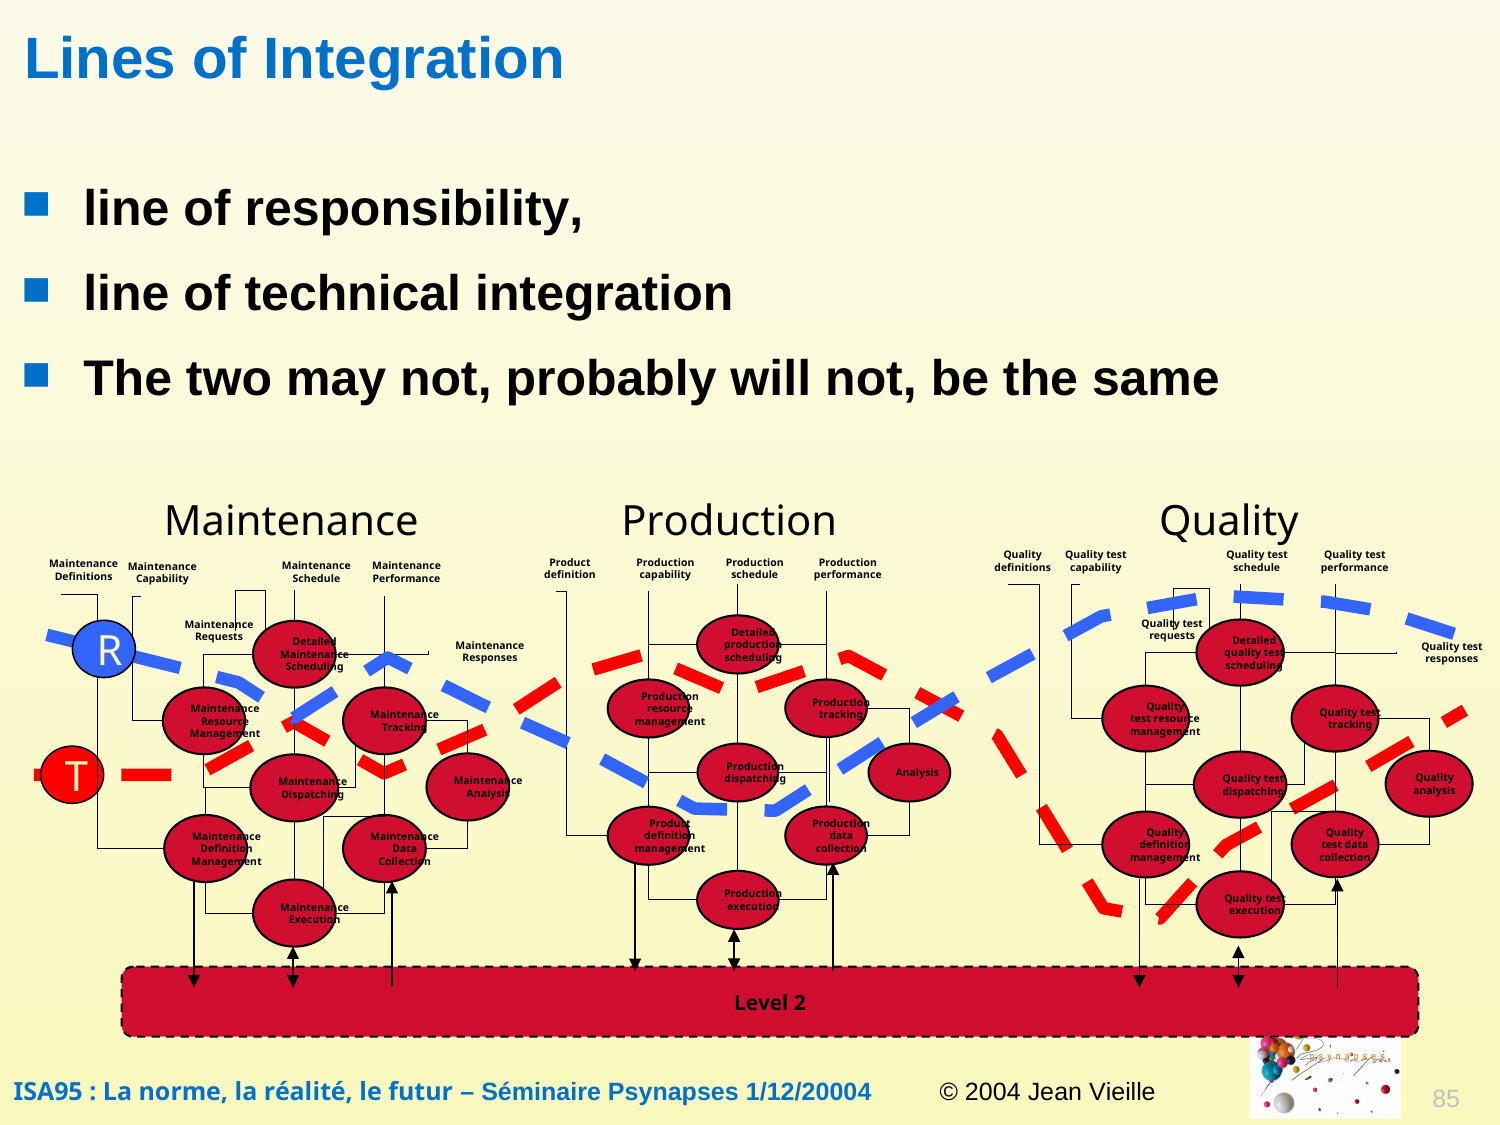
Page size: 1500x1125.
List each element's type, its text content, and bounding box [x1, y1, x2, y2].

text_box Product definition [517, 545, 595, 592]
text_box Maintenance Definitions [22, 545, 101, 595]
text_box Production schedule [699, 552, 777, 592]
text_box Quality test tracking [1291, 685, 1379, 752]
text_box Quality [1144, 486, 1314, 552]
text_box Maintenance Dispatching [250, 754, 339, 822]
text_box Production [606, 486, 853, 552]
text_box Quality definition management [1102, 811, 1190, 878]
title Lines of Integration [9, 12, 1476, 151]
text_box Quality test capability [1044, 536, 1121, 585]
text_box Maintenance Tracking [342, 687, 426, 755]
text_box Production resource management [607, 679, 689, 738]
text_box Maintenance Performance [345, 552, 424, 597]
text_box T [99, 759, 104, 790]
text_box Production tracking [785, 679, 867, 738]
text_box Maintenance Capability [101, 547, 180, 597]
text_box Level 2 [121, 966, 1419, 1037]
text_box Production execution [697, 870, 779, 929]
text_box Maintenance Resource Management [162, 687, 246, 755]
text_box Quality test performance [1293, 536, 1376, 585]
text_box Quality test data collection [1291, 811, 1379, 878]
text_box Detailed Maintenance Scheduling [253, 620, 336, 688]
text_box Production dispatching [697, 743, 779, 802]
text_box T [40, 746, 98, 804]
text_box Quality test responses [1396, 629, 1462, 677]
text_box Maintenance Schedule [255, 552, 334, 597]
text_box Maintenance Execution [253, 879, 336, 947]
text_box Quality test dispatching [1193, 751, 1287, 818]
text_box Quality test requests [1118, 605, 1174, 653]
picture [1250, 1037, 1401, 1119]
text_box Analysis [868, 743, 951, 802]
text_box Maintenance Responses [428, 627, 507, 676]
text_box Detailed quality test scheduling [1196, 619, 1284, 686]
text_box Production performance [787, 551, 865, 592]
text_box Maintenance Requests [158, 606, 236, 655]
text_box Production capability [610, 552, 687, 592]
text_box Quality definitions [967, 536, 1050, 585]
text_box Product definition management [607, 806, 689, 865]
text_box Maintenance [148, 486, 434, 552]
text_box R [72, 620, 136, 678]
text_box Quality test execution [1196, 871, 1284, 938]
text_box Quality test resource management [1102, 685, 1190, 752]
text_box Quality test schedule [1199, 552, 1282, 585]
list line of responsibility, line of technical integration The two may not, probably will not, be the same [12, 174, 1476, 428]
text_box Detailed production scheduling [697, 615, 779, 674]
text_box Maintenance Definition Management [164, 814, 247, 883]
text_box Quality analysis [1385, 750, 1473, 817]
text_box Production data collection [785, 806, 867, 865]
text_box Maintenance Data Collection [342, 814, 426, 883]
text_box Maintenance Analysis [426, 753, 510, 821]
